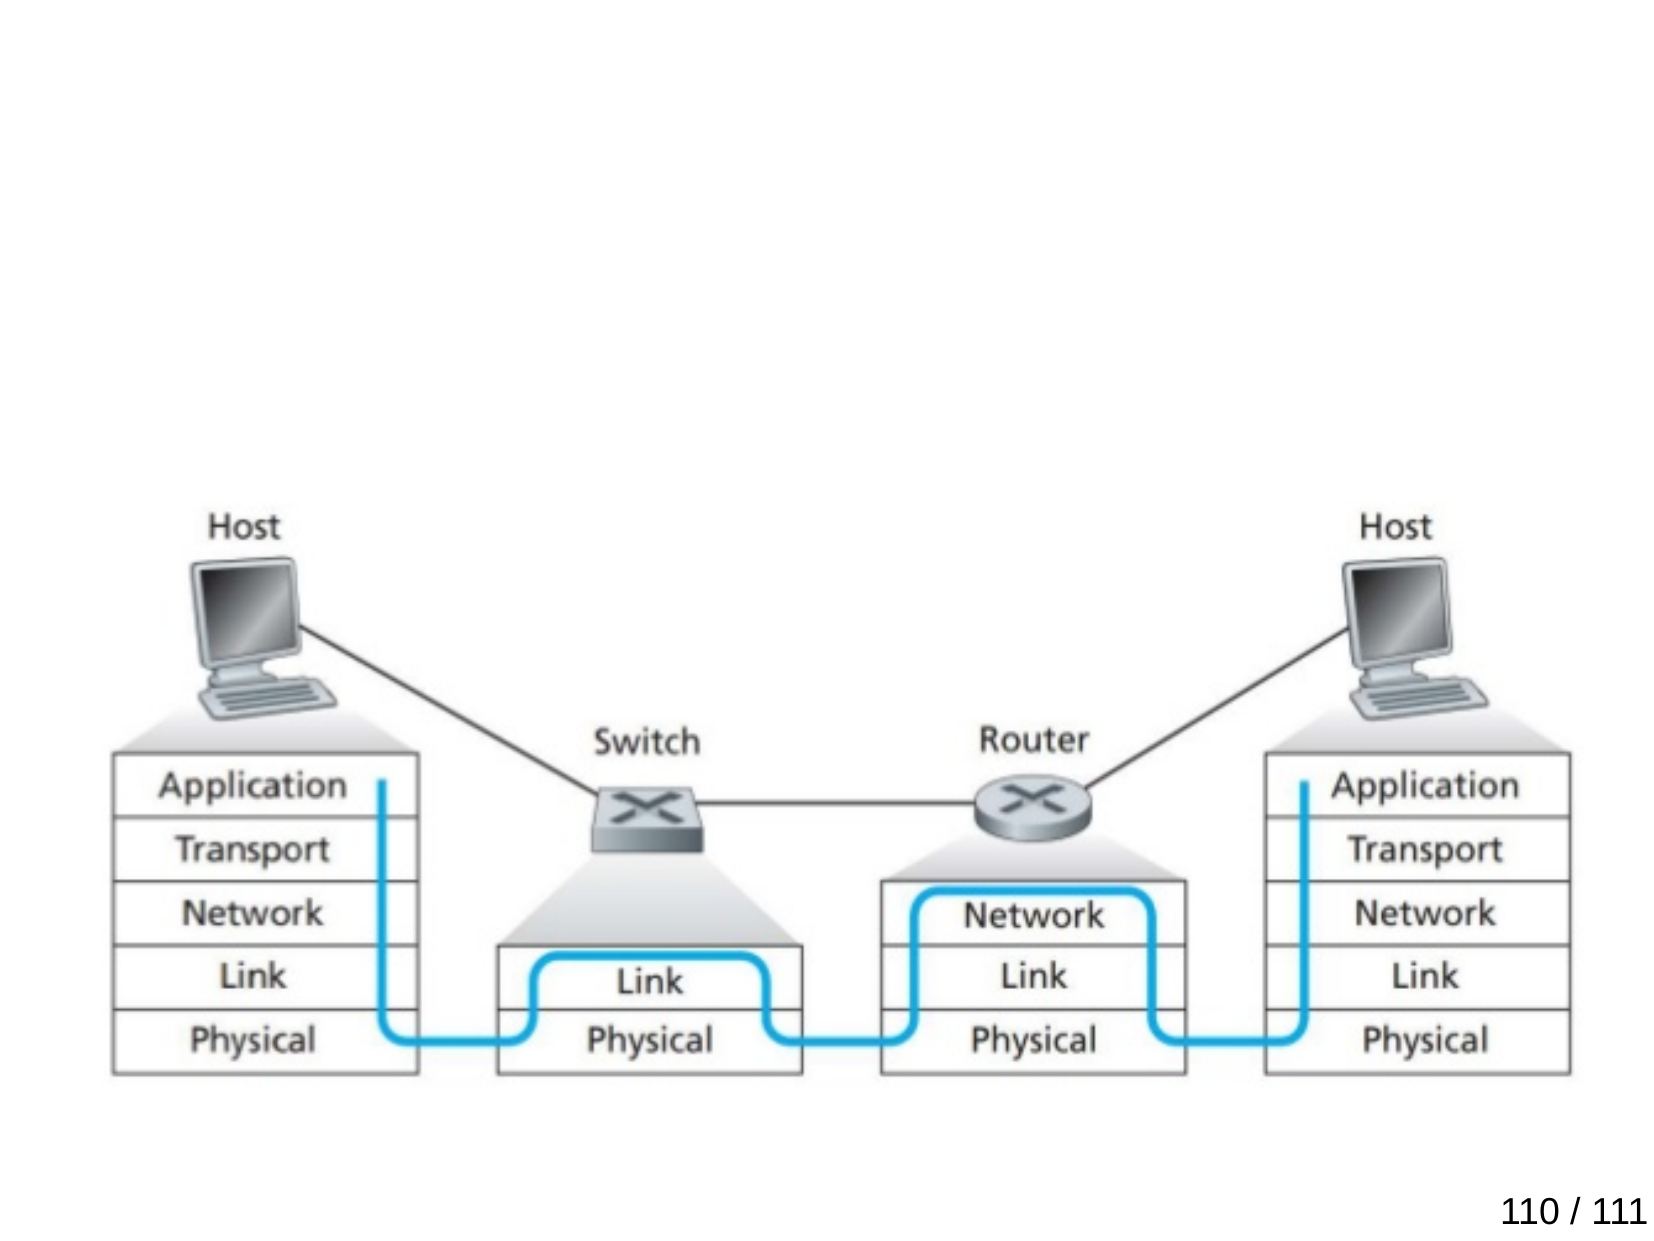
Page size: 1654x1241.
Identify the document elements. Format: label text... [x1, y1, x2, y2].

text_box <number> / 111 [1368, 1183, 1654, 1241]
picture [44, 496, 1619, 1099]
